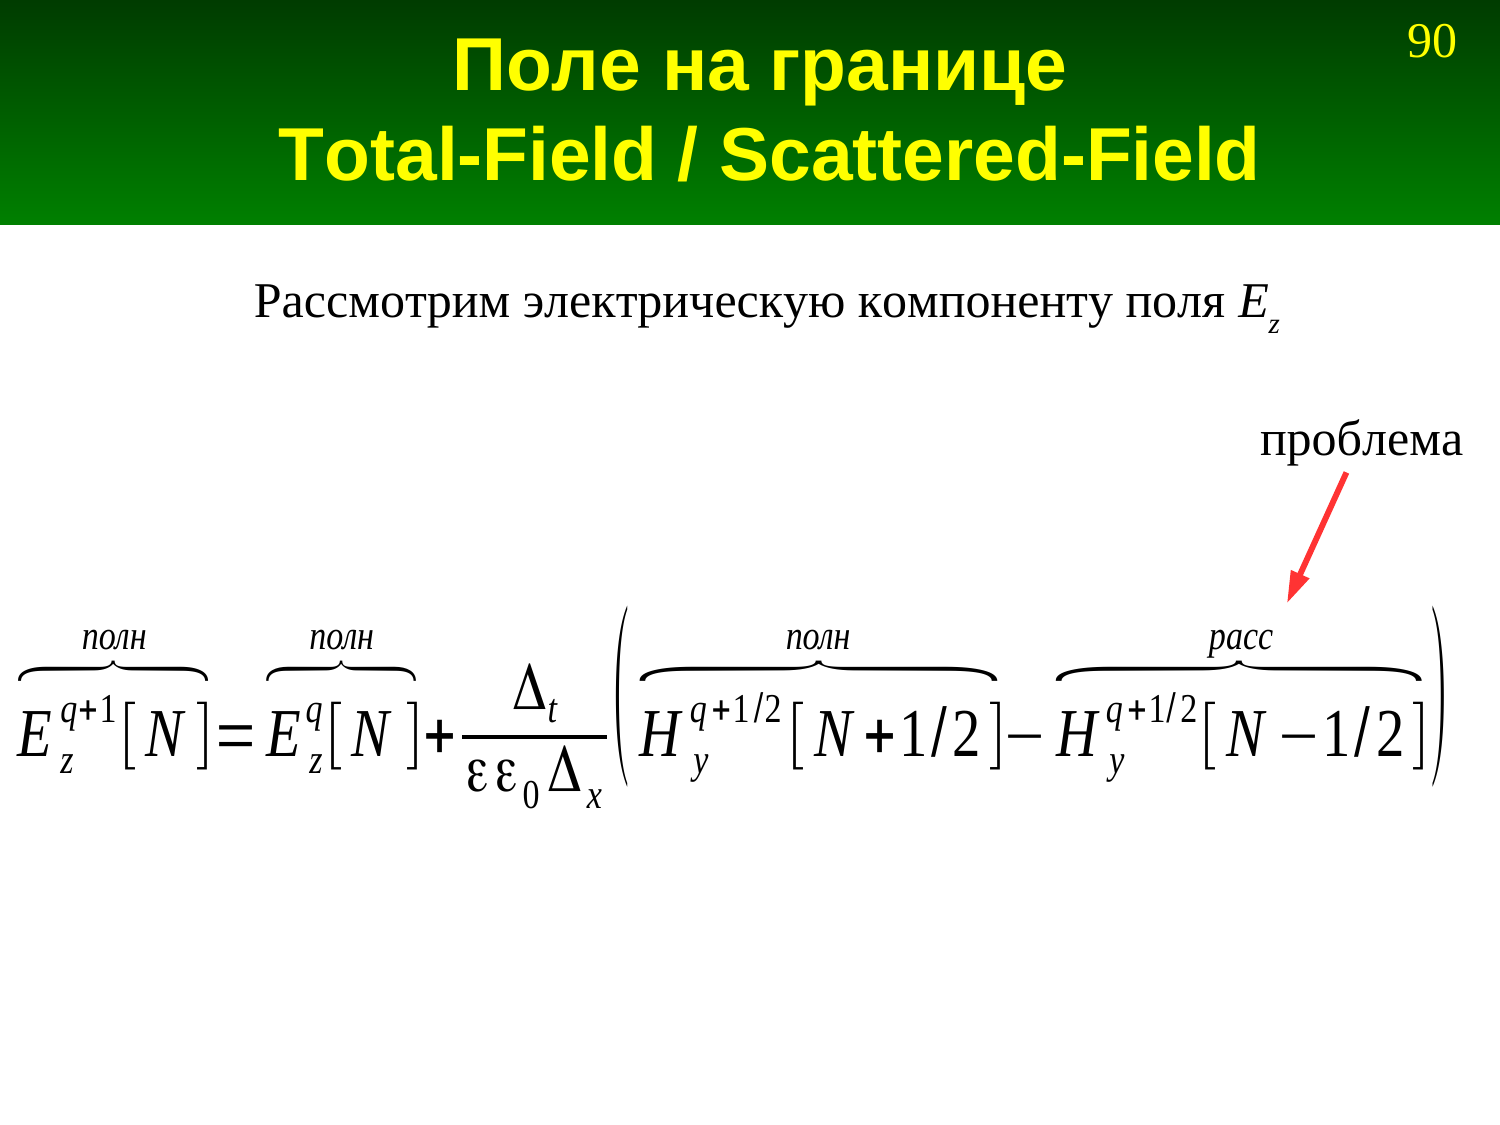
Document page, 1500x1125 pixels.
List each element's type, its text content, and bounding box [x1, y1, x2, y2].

text_box проблема [1245, 397, 1479, 473]
title Поле на границе Total-Field / Scattered-Field [100, 7, 1441, 204]
text_box Рассмотрим электрическую компоненту поля Ez [239, 259, 1295, 347]
chart [0, 602, 1462, 818]
